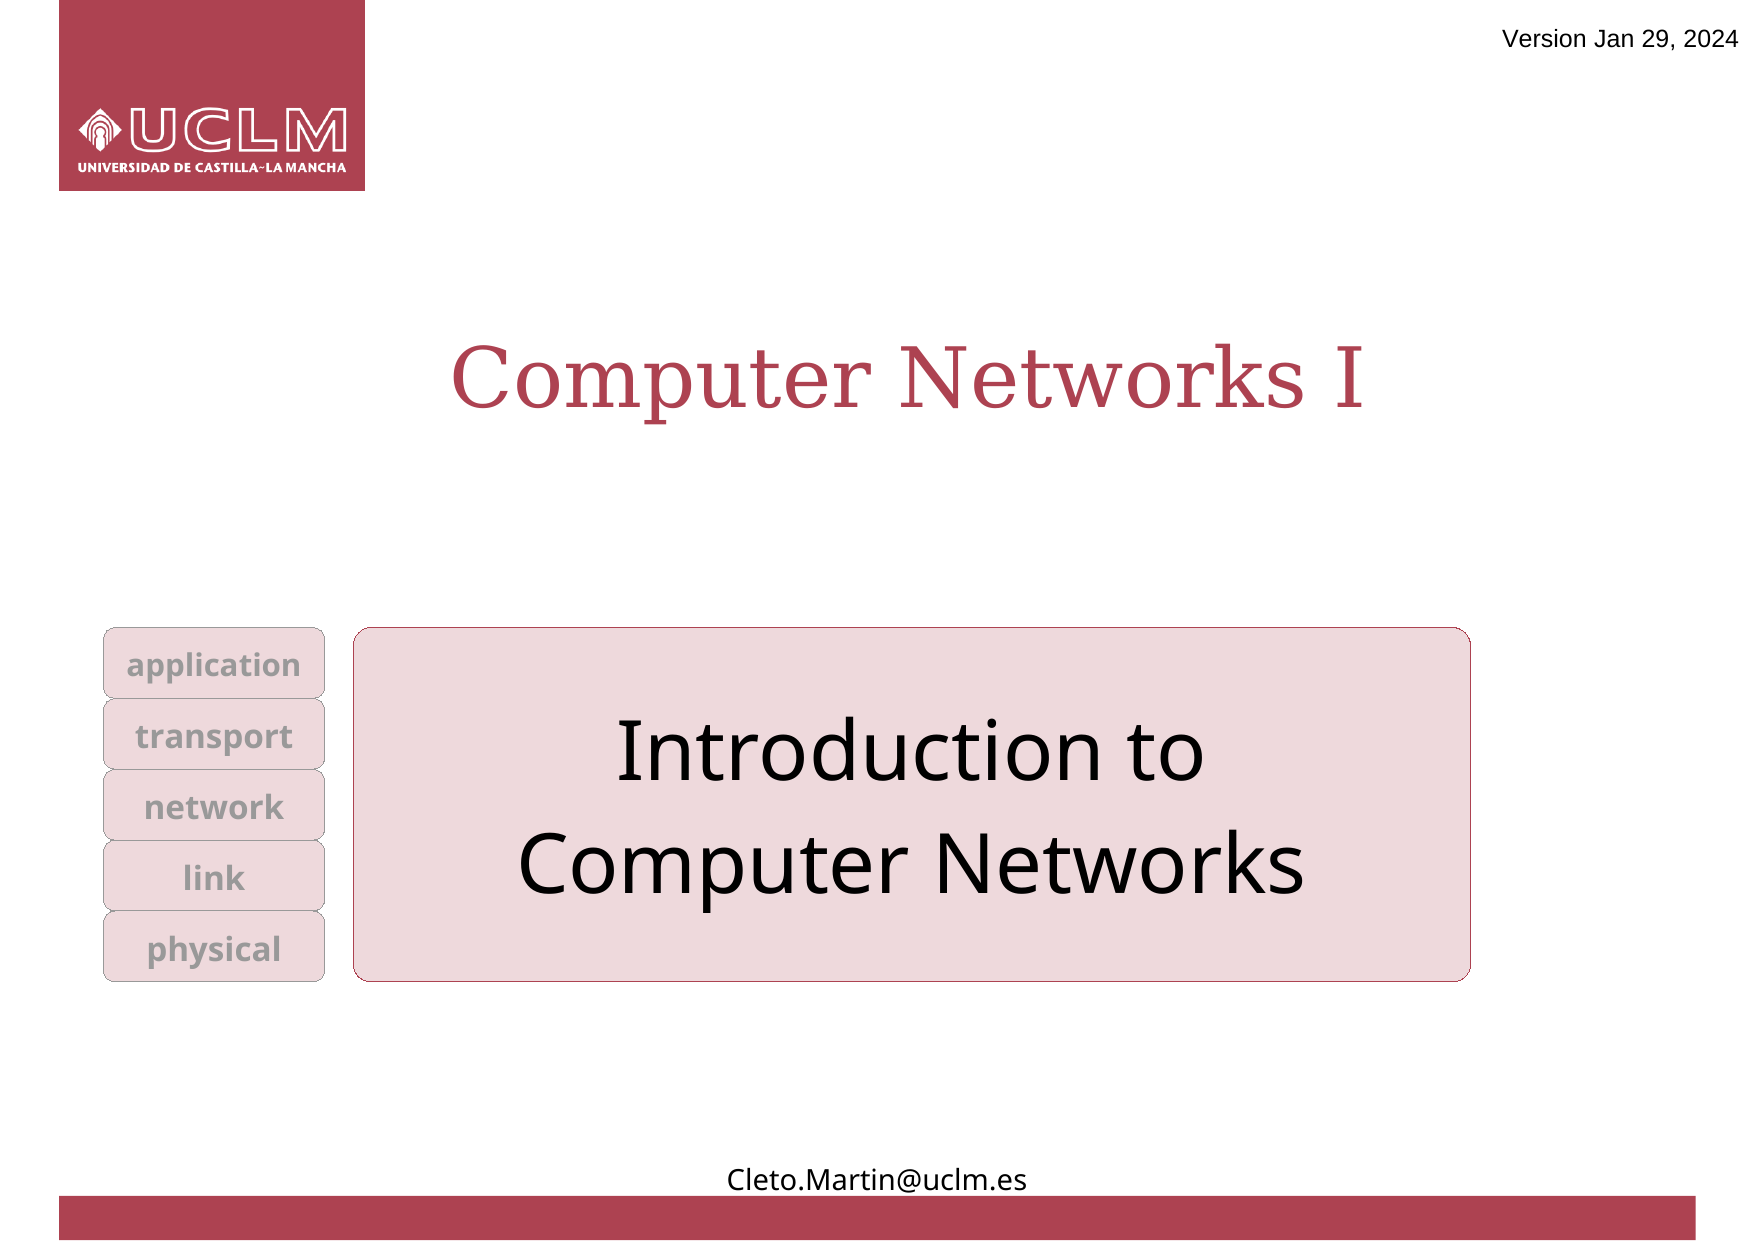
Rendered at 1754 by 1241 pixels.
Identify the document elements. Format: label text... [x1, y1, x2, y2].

title Introduction to Computer Networks [353, 627, 1471, 982]
text_box physical [103, 910, 325, 982]
text_box application [103, 627, 325, 698]
text_box link [103, 840, 325, 911]
text_box Cleto.Martin@uclm.es [662, 1156, 1092, 1189]
picture [59, 0, 365, 191]
text_box transport [103, 698, 325, 769]
text_box network [103, 769, 325, 841]
